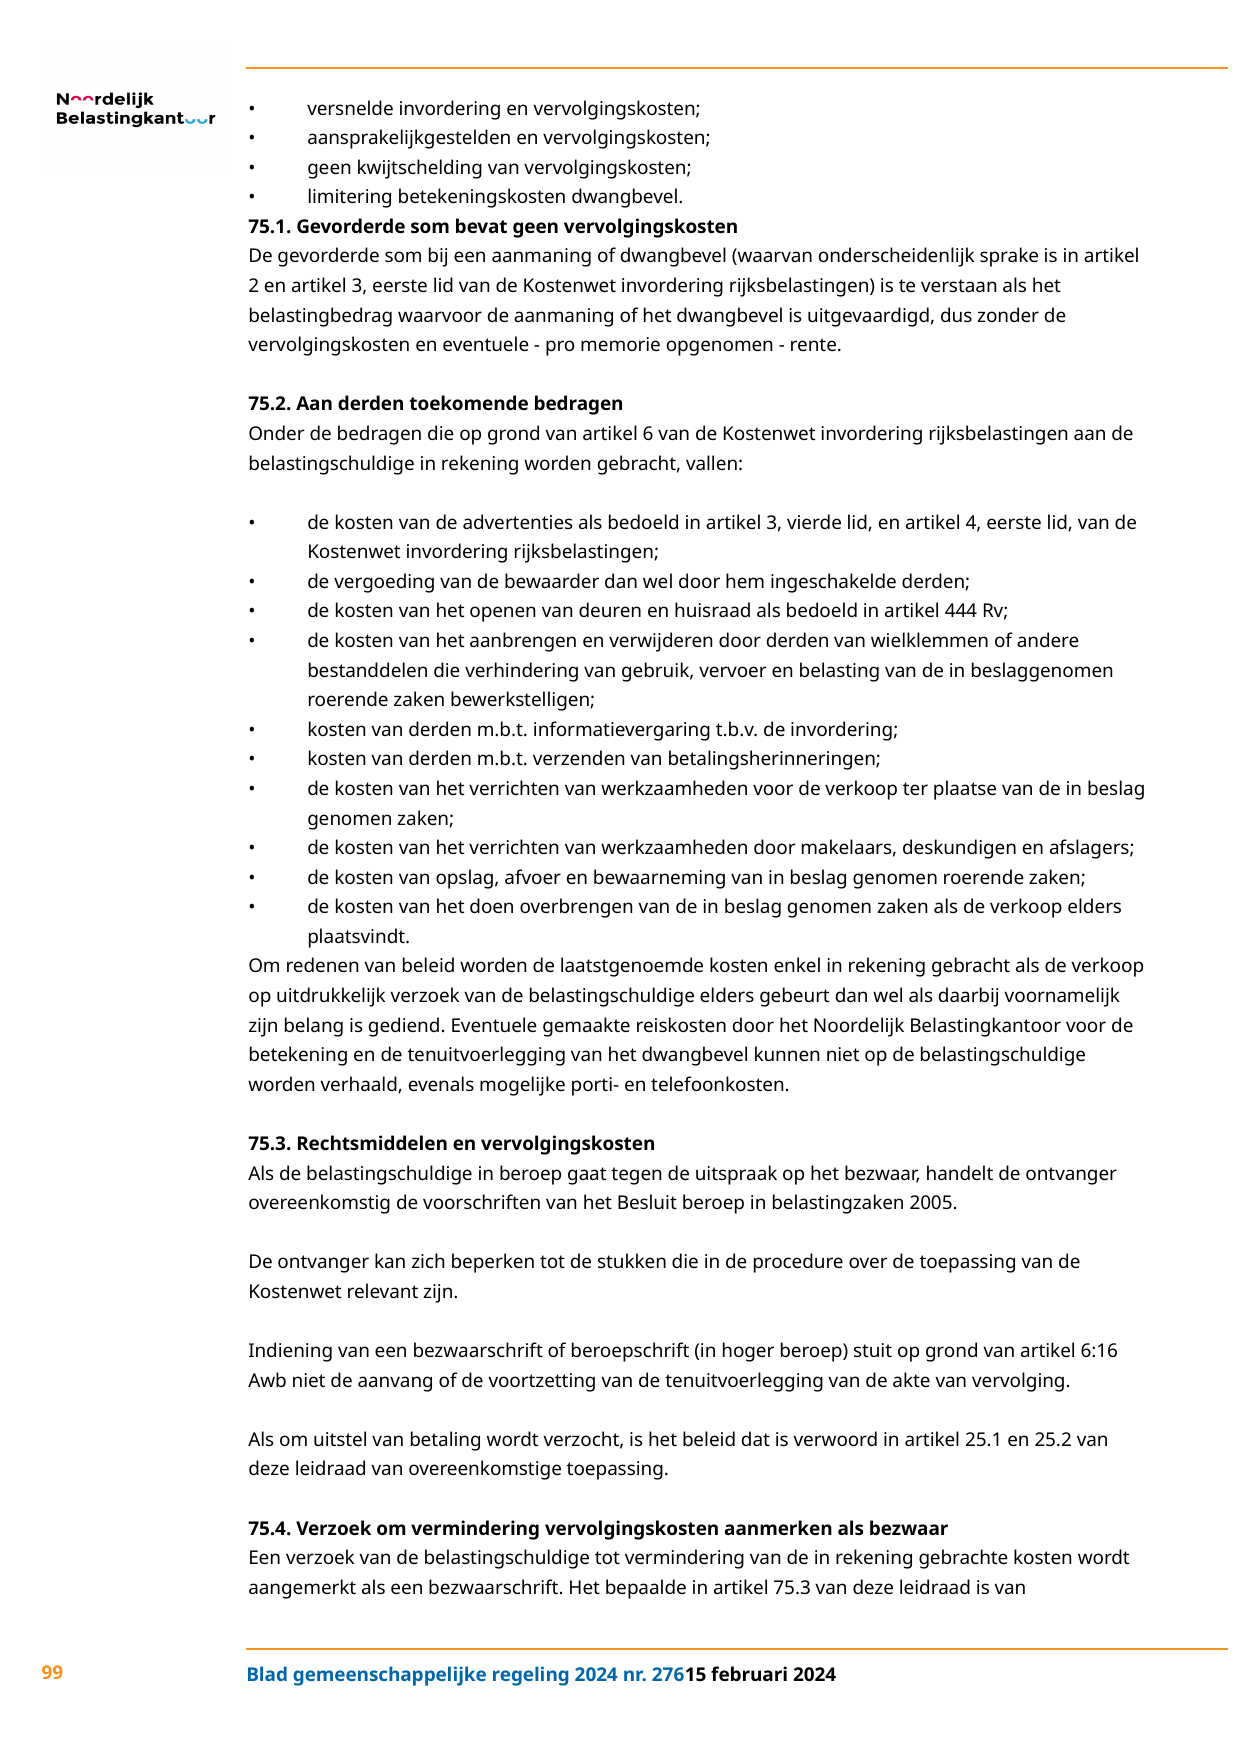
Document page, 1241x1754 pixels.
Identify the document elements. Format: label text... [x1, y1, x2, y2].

list limitering betekeningskosten dwangbevel. [248, 183, 1152, 209]
text Indiening van een bezwaarschrift of beroepschrift (in hoger beroep) stuit op grond van artikel 6:16 Awb niet de aanvang of de voortzetting van de tenuitvoerlegging van de akte van vervolging. [248, 1337, 1152, 1393]
text Onder de bedragen die op grond van artikel 6 van de Kostenwet invordering rijksbelastingen aan de belastingschuldige in rekening worden gebracht, vallen: [248, 420, 1152, 476]
text 75.3. Rechtsmiddelen en vervolgingskosten [248, 1130, 1152, 1156]
list versnelde invordering en vervolgingskosten; [248, 95, 1152, 121]
list kosten van derden m.b.t. verzenden van betalingsherinneringen; [248, 746, 1152, 771]
list de kosten van opslag, afvoer en bewaarneming van in beslag genomen roerende zaken; [248, 864, 1152, 890]
list de kosten van het aanbrengen en verwijderen door derden van wielklemmen of andere bestanddelen die verhindering van gebruik, vervoer en belasting van de in beslaggenomen roerende zaken bewerkstelligen; [248, 627, 1152, 712]
list de vergoeding van de bewaarder dan wel door hem ingeschakelde derden; [248, 568, 1152, 594]
list aansprakelijkgestelden en vervolgingskosten; [248, 124, 1152, 150]
text 75.1. Gevorderde som bevat geen vervolgingskosten [248, 213, 1152, 239]
list de kosten van het doen overbrengen van de in beslag genomen zaken als de verkoop elders plaatsvindt. [248, 893, 1152, 949]
text 75.2. Aan derden toekomende bedragen [248, 391, 1152, 416]
list de kosten van het openen van deuren en huisraad als bedoeld in artikel 444 Rv; [248, 598, 1152, 623]
picture [41, 47, 231, 172]
list de kosten van het verrichten van werkzaamheden voor de verkoop ter plaatse van de in beslag genomen zaken; [248, 775, 1152, 831]
text De gevorderde som bij een aanmaning of dwangbevel (waarvan onderscheidenlijk sprake is in artikel 2 en artikel 3, eerste lid van de Kostenwet invordering rijksbelastingen) is te verstaan als het belastingbedrag waarvoor de aanmaning of het dwangbevel is uitgevaardigd, dus zonder de vervolgingskosten en eventuele - pro memorie opgenomen - rente. [248, 243, 1152, 357]
text Als om uitstel van betaling wordt verzocht, is het beleid dat is verwoord in artikel 25.1 en 25.2 van deze leidraad van overeenkomstige toepassing. [248, 1426, 1152, 1481]
text Als de belastingschuldige in beroep gaat tegen de uitspraak op het bezwaar, handelt de ontvanger overeenkomstig de voorschriften van het Besluit beroep in belastingzaken 2005. [248, 1160, 1152, 1215]
list de kosten van de advertenties als bedoeld in artikel 3, vierde lid, en artikel 4, eerste lid, van de Kostenwet invordering rijksbelastingen; [248, 509, 1152, 564]
text Een verzoek van de belastingschuldige tot vermindering van de in rekening gebrachte kosten wordt aangemerkt als een bezwaarschrift. Het bepaalde in artikel 75.3 van deze leidraad is van [248, 1544, 1152, 1600]
list kosten van derden m.b.t. informatievergaring t.b.v. de invordering; [248, 716, 1152, 742]
text 75.4. Verzoek om vermindering vervolgingskosten aanmerken als bezwaar [248, 1515, 1152, 1541]
text Om redenen van beleid worden de laatstgenoemde kosten enkel in rekening gebracht als de verkoop op uitdrukkelijk verzoek van de belastingschuldige elders gebeurt dan wel als daarbij voornamelijk zijn belang is gediend. Eventuele gemaakte reiskosten door het Noordelijk Belastingkantoor voor de betekening en de tenuitvoerlegging van het dwangbevel kunnen niet op de belastingschuldige worden verhaald, evenals mogelijke porti- en telefoonkosten. [248, 953, 1152, 1097]
text De ontvanger kan zich beperken tot de stukken die in de procedure over de toepassing van de Kostenwet relevant zijn. [248, 1248, 1152, 1304]
list de kosten van het verrichten van werkzaamheden door makelaars, deskundigen en afslagers; [248, 834, 1152, 860]
list geen kwijtschelding van vervolgingskosten; [248, 154, 1152, 180]
